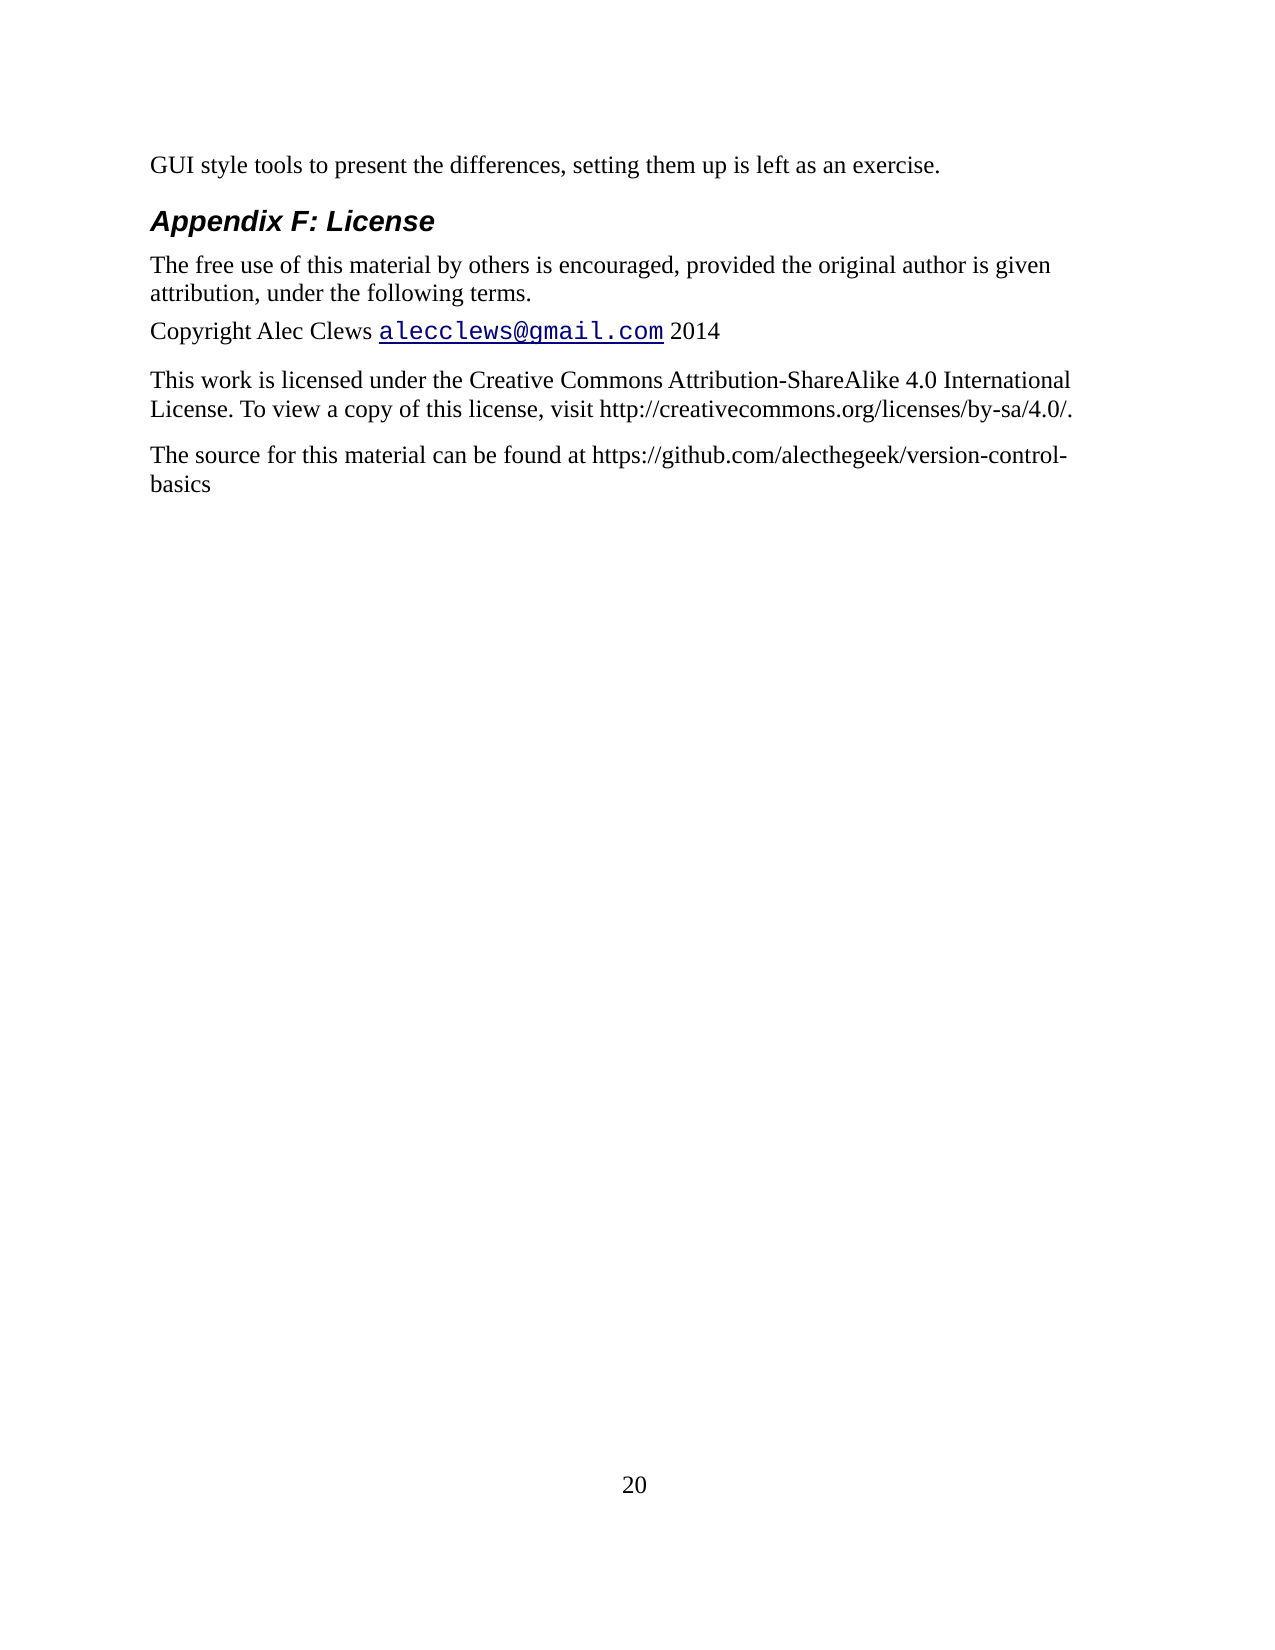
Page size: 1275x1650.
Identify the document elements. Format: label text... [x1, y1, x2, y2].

text GUI style tools to present the differences, setting them up is left as an exercise. [150, 150, 1125, 179]
text The source for this material can be found at https://github.com/alecthegeek/version-control-basics [150, 440, 1125, 498]
text This work is licensed under the Creative Commons Attribution-ShareAlike 4.0 International License. To view a copy of this license, visit http://creativecommons.org/licenses/by-sa/4.0/. [150, 365, 1125, 422]
text Copyright Alec Clews alecclews@gmail.com 2014 [150, 316, 1125, 347]
subtitle Appendix F: License [150, 204, 1125, 237]
text The free use of this material by others is encouraged, provided the original author is given attribution, under the following terms. [150, 250, 1125, 307]
